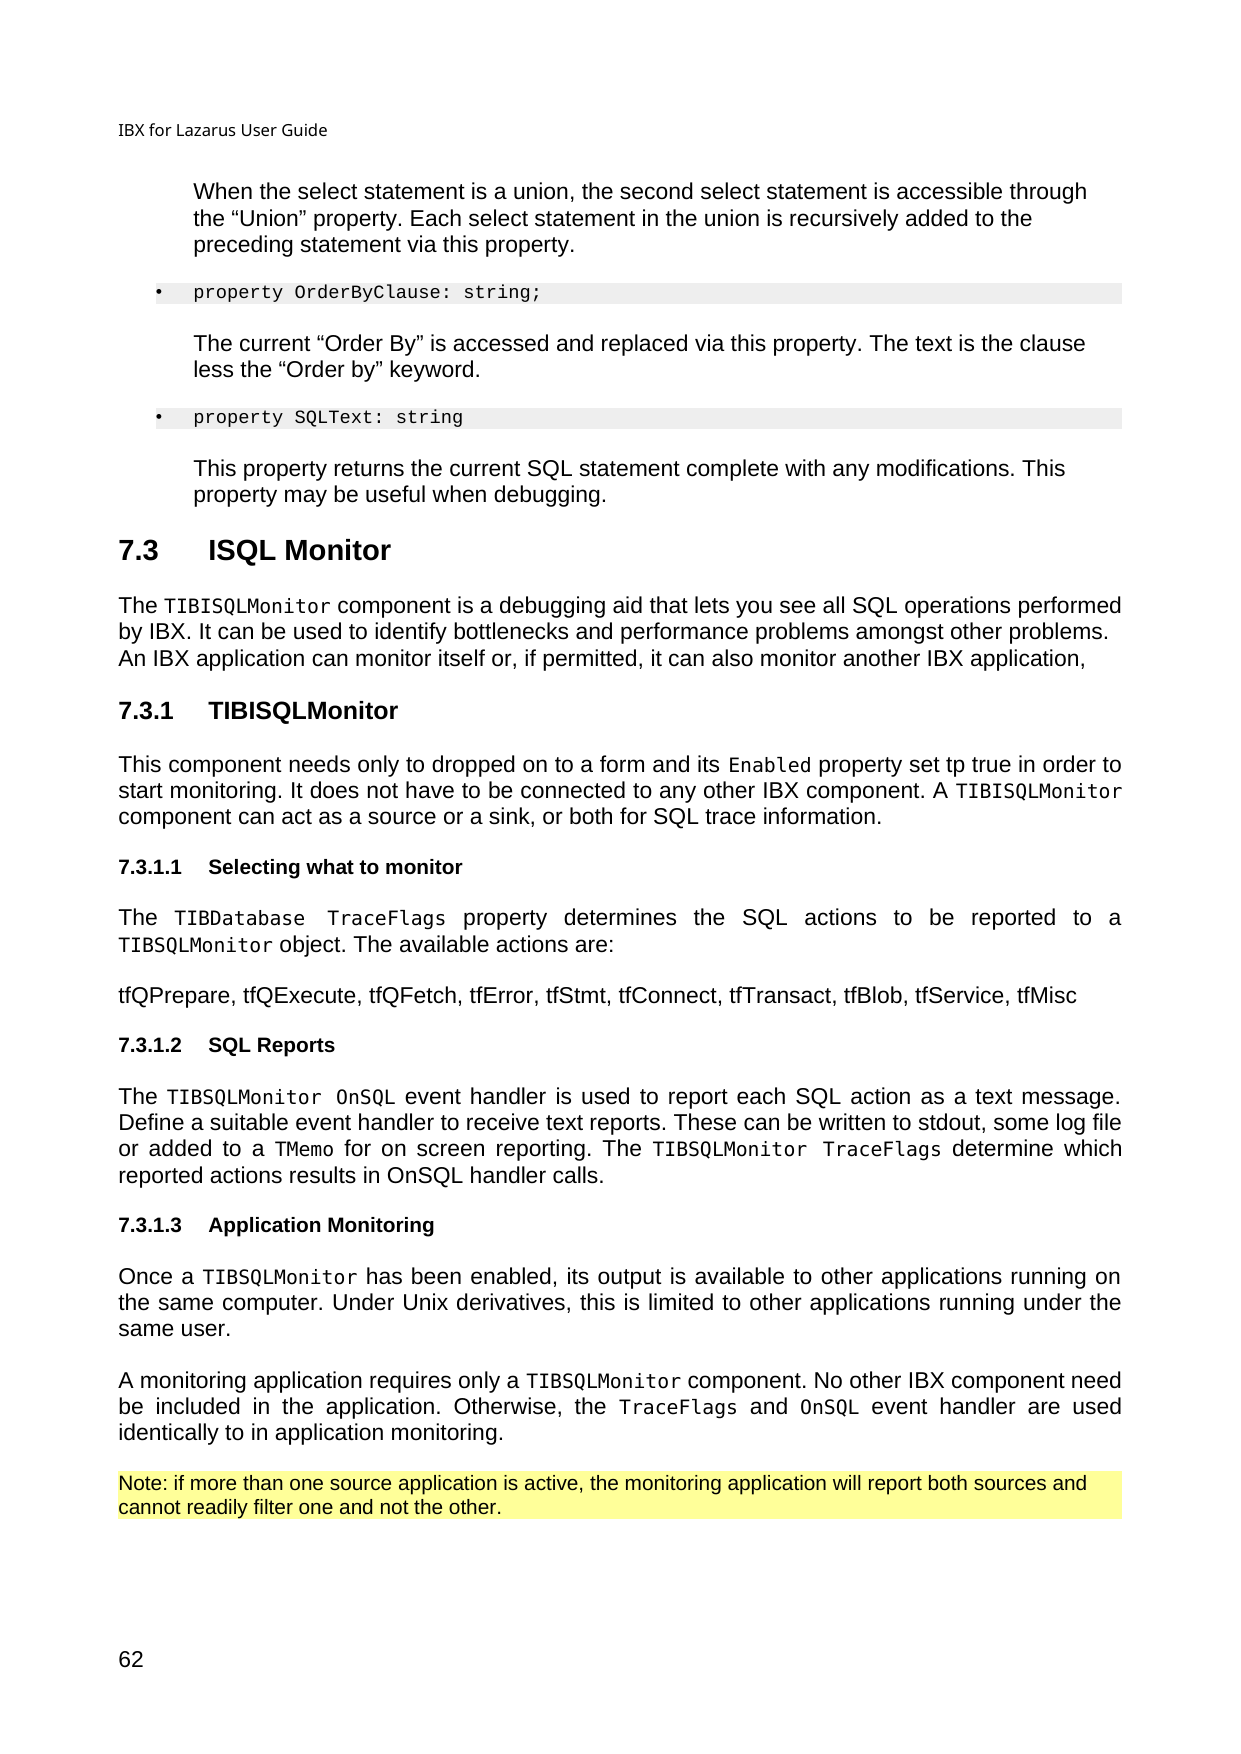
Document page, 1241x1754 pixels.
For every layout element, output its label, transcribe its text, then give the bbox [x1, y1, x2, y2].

text When the select statement is a union, the second select statement is accessible through the “Union” property. Each select statement in the union is recursively added to the preceding statement via this property. [193, 178, 1122, 257]
subtitle Application Monitoring [118, 1213, 1122, 1237]
list property OrderByClause: string; [156, 283, 1122, 304]
text Note: if more than one source application is active, the monitoring application will report both sources and cannot readily filter one and not the other. [118, 1471, 1122, 1519]
subtitle SQL Reports [118, 1033, 1122, 1057]
text The TIBSQLMonitor OnSQL event handler is used to report each SQL action as a text message. Define a suitable event handler to receive text reports. These can be written to stdout, some log file or added to a TMemo for on screen reporting. The TIBSQLMonitor TraceFlags determine which reported actions results in OnSQL handler calls. [118, 1083, 1122, 1188]
subtitle TIBISQLMonitor [118, 696, 1122, 725]
text This property returns the current SQL statement complete with any modifications. This property may be useful when debugging. [193, 454, 1122, 507]
text Once a TIBSQLMonitor has been enabled, its output is available to other applications running on the same computer. Under Unix derivatives, this is limited to other applications running under the same user. [118, 1263, 1122, 1342]
subtitle ISQL Monitor [118, 533, 1122, 566]
text tfQPrepare, tfQExecute, tfQFetch, tfError, tfStmt, tfConnect, tfTransact, tfBlob, tfService, tfMisc [118, 982, 1122, 1008]
text The current “Order By” is accessed and replaced via this property. The text is the clause less the “Order by” keyword. [193, 329, 1122, 382]
text A monitoring application requires only a TIBSQLMonitor component. No other IBX component need be included in the application. Otherwise, the TraceFlags and OnSQL event handler are used identically to in application monitoring. [118, 1367, 1122, 1446]
list property SQLText: string [156, 408, 1122, 429]
text The TIBDatabase TraceFlags property determines the SQL actions to be reported to a TIBSQLMonitor object. The available actions are: [118, 904, 1122, 957]
text The TIBISQLMonitor component is a debugging aid that lets you see all SQL operations performed by IBX. It can be used to identify bottlenecks and performance problems amongst other problems. An IBX application can monitor itself or, if permitted, it can also monitor another IBX application, [118, 592, 1122, 671]
text This component needs only to dropped on to a form and its Enabled property set tp true in order to start monitoring. It does not have to be connected to any other IBX component. A TIBISQLMonitor component can act as a source or a sink, or both for SQL trace information. [118, 751, 1122, 830]
subtitle Selecting what to monitor [118, 855, 1122, 879]
